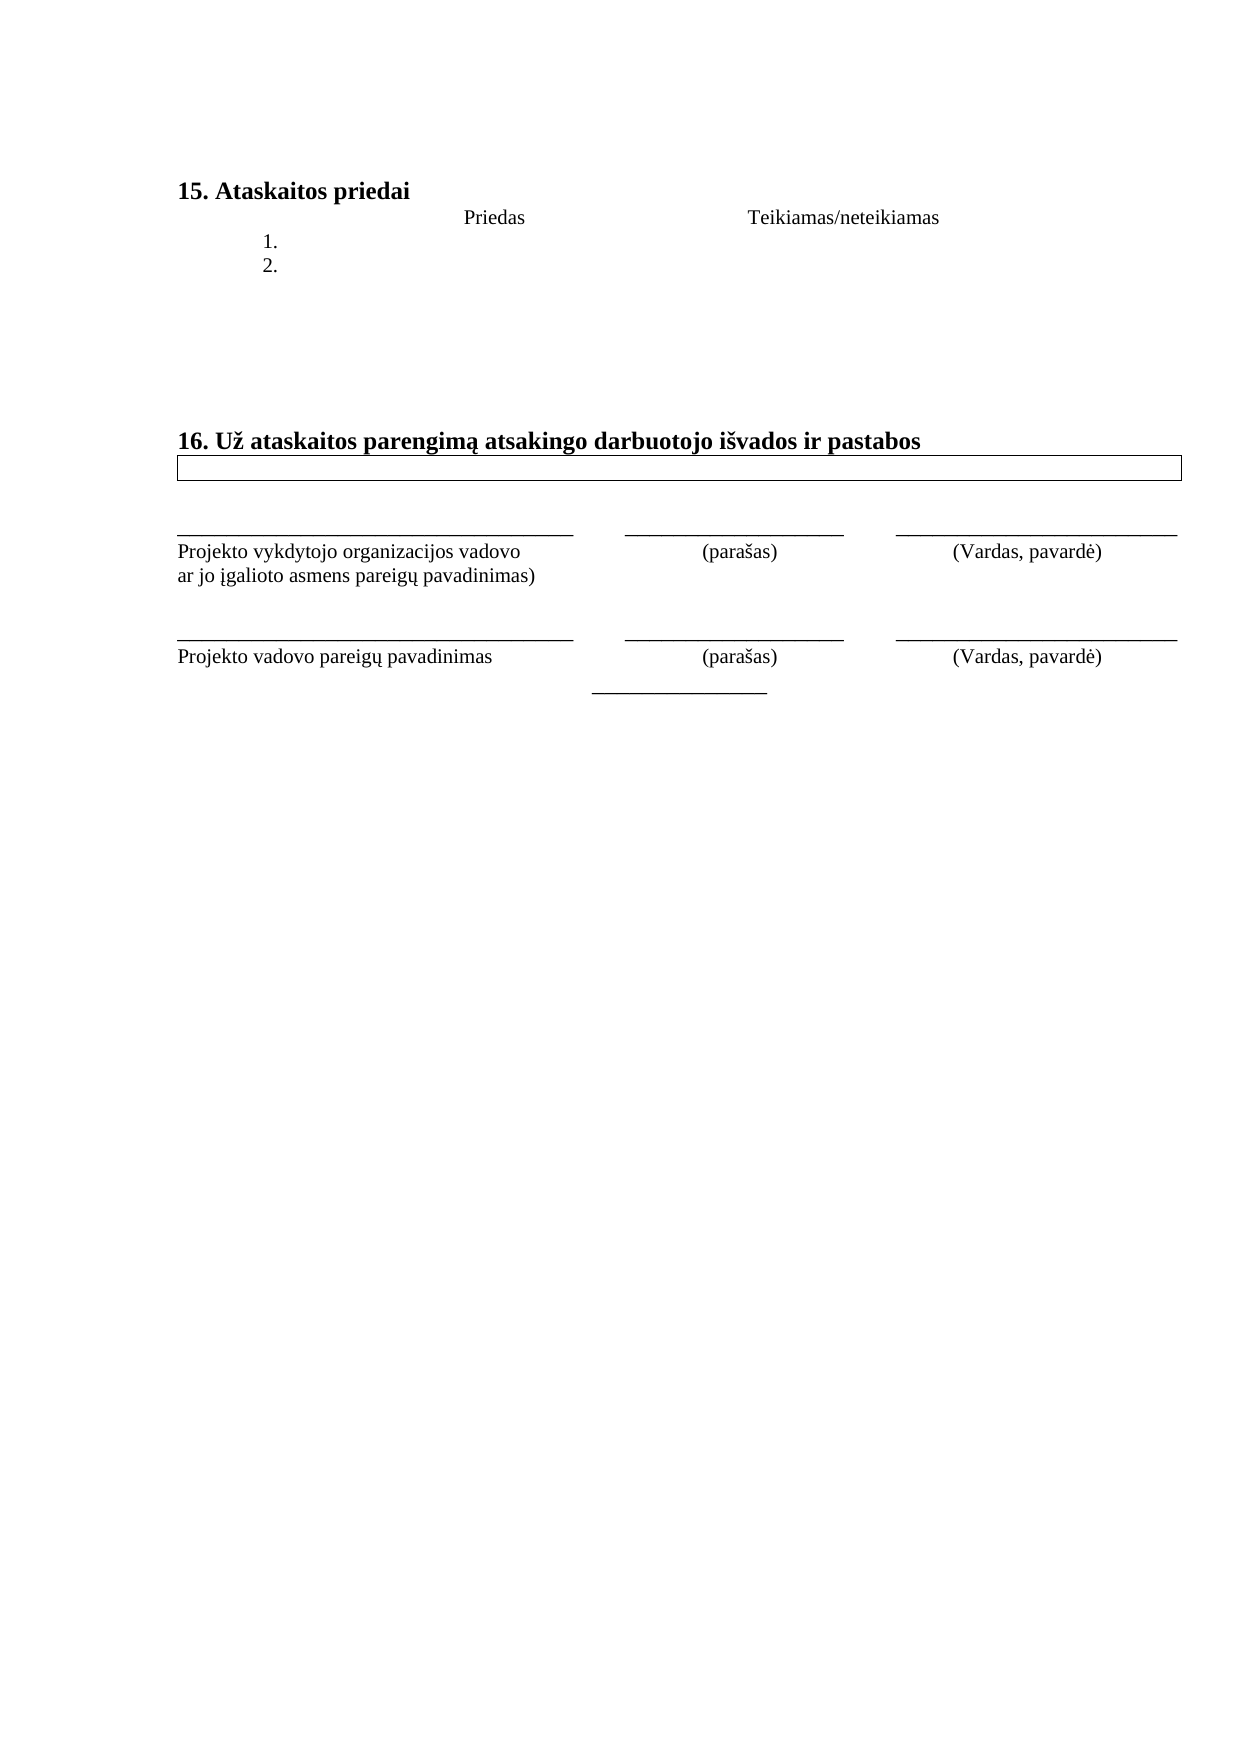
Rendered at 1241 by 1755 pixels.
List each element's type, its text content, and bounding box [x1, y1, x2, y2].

table_cell [177, 325, 378, 349]
table_cell [662, 301, 1181, 325]
text 15. Ataskaitos priedai [177, 176, 1181, 205]
text Projekto vadovo pareigų pavadinimas (parašas) (Vardas, pavardė) [177, 644, 1181, 668]
table_cell [379, 374, 662, 398]
text 16. Už ataskaitos parengimą atsakingo darbuotojo išvados ir pastabos [177, 426, 1181, 455]
table_cell [379, 253, 662, 277]
table_cell [662, 253, 1181, 277]
table_cell [662, 350, 1181, 373]
table_cell [662, 277, 1181, 301]
table_cell [662, 374, 1181, 398]
table_cell 2. [177, 253, 378, 277]
table_cell [177, 350, 378, 373]
text ______________ [177, 668, 1181, 697]
table_cell [379, 301, 662, 325]
table_cell [379, 350, 662, 373]
table_header [178, 456, 1181, 480]
table_cell [177, 277, 378, 301]
text ar jo įgalioto asmens pareigų pavadinimas) [177, 563, 1181, 587]
table_cell [379, 325, 662, 349]
table_cell [177, 301, 378, 325]
table_cell [177, 374, 378, 398]
table_cell [379, 277, 662, 301]
table_header [177, 205, 378, 229]
table_cell [662, 325, 1181, 349]
table_header Teikiamas/neteikiamas [662, 205, 1181, 229]
table_header Priedas [379, 205, 662, 229]
table_cell [662, 229, 1181, 253]
table_cell 1. [177, 229, 378, 253]
table_cell [379, 229, 662, 253]
text Projekto vykdytojo organizacijos vadovo (parašas) (Vardas, pavardė) [177, 539, 1181, 563]
